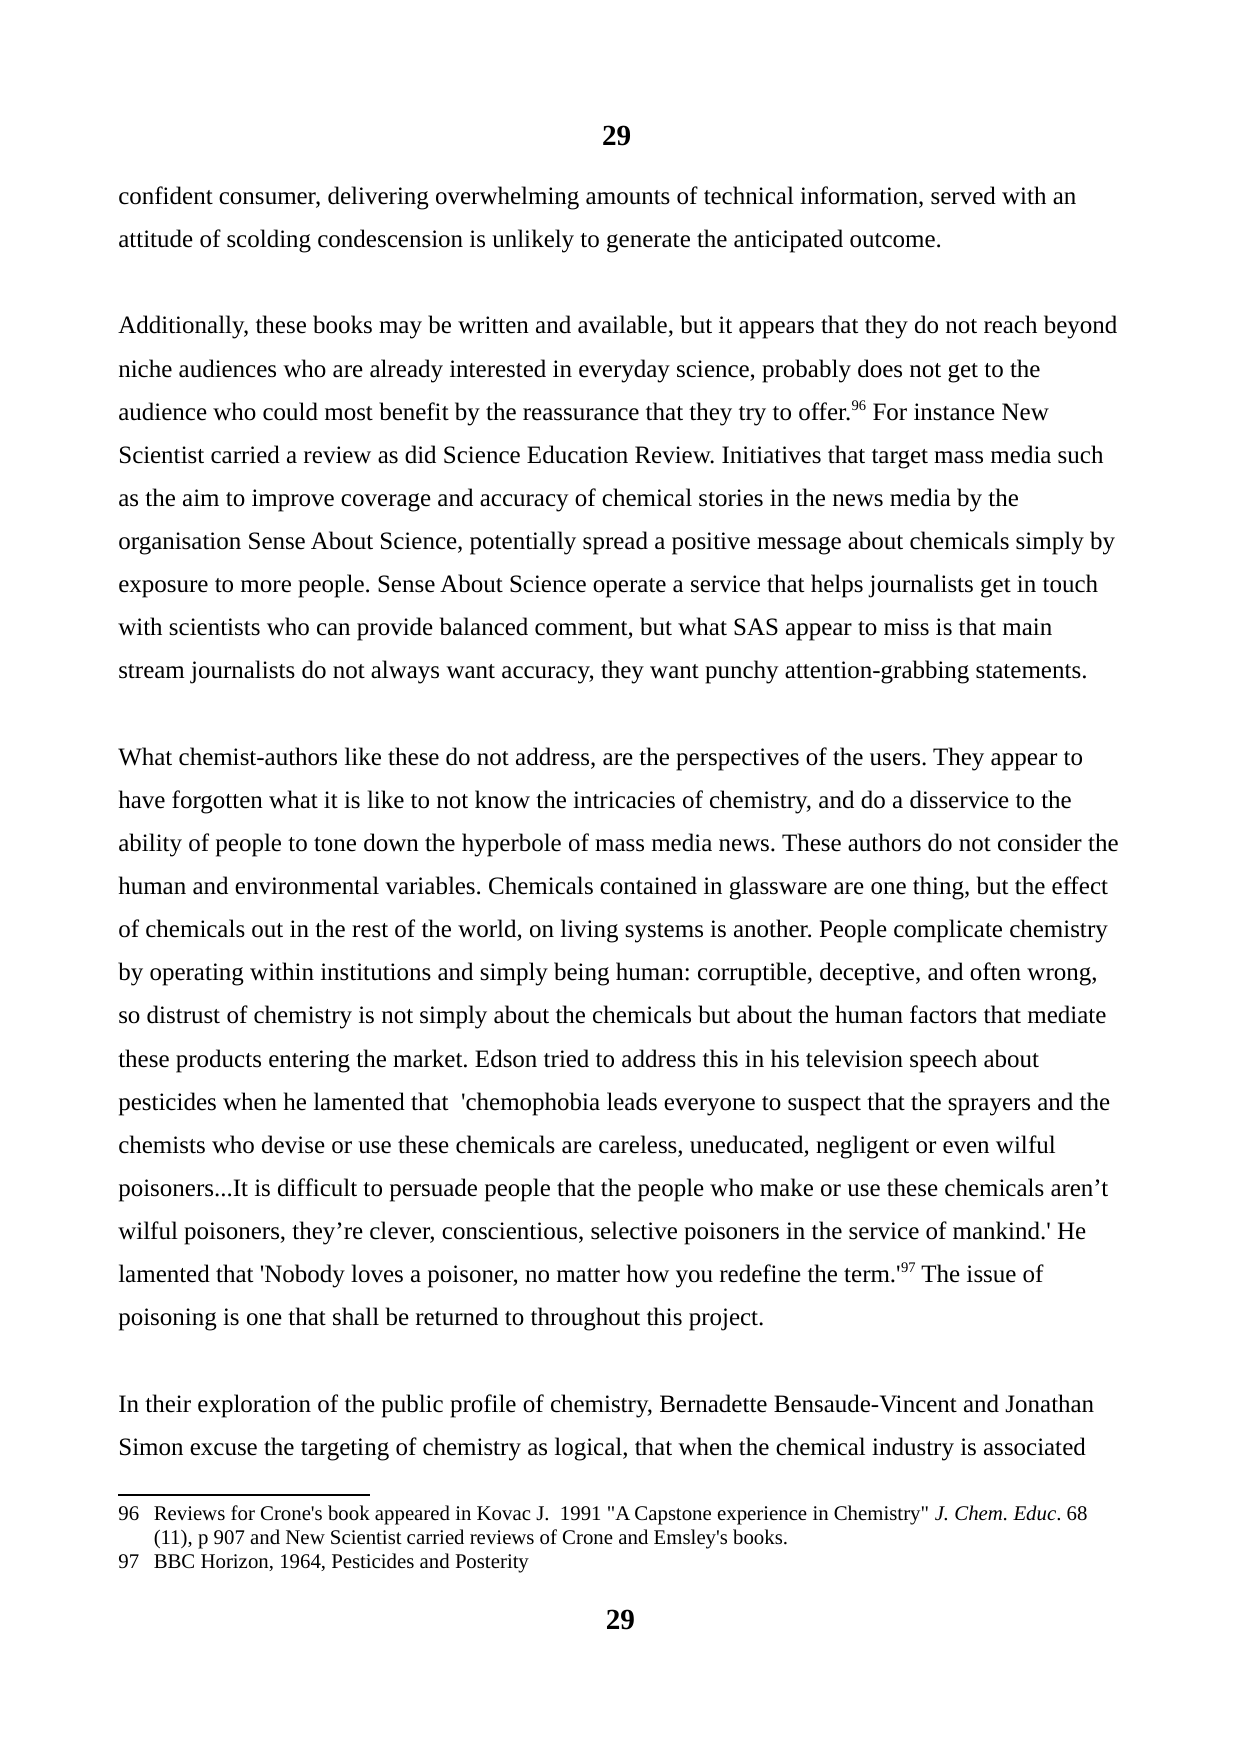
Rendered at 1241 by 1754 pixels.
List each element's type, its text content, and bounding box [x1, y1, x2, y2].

text confident consumer, delivering overwhelming amounts of technical information, served with an attitude of scolding condescension is unlikely to generate the anticipated outcome. [118, 181, 1122, 253]
text Reviews for Crone's book appeared in Kovac J. 1991 "A Capstone experience in Chemistry" J. Chem. Educ. 68 (11), p 907 and New Scientist carried reviews of Crone and Emsley's books. [118, 1501, 1122, 1549]
text What chemist-authors like these do not address, are the perspectives of the users. They appear to have forgotten what it is like to not know the intricacies of chemistry, and do a disservice to the ability of people to tone down the hyperbole of mass media news. These authors do not consider the human and environmental variables. Chemicals contained in glassware are one thing, but the effect of chemicals out in the rest of the world, on living systems is another. People complicate chemistry by operating within institutions and simply being human: corruptible, deceptive, and often wrong, so distrust of chemistry is not simply about the chemicals but about the human factors that mediate these products entering the market. Edson tried to address this in his television speech about pesticides when he lamented that 'chemophobia leads everyone to suspect that the sprayers and the chemists who devise or use these chemicals are careless, uneducated, negligent or even wilful poisoners...It is difficult to persuade people that the people who make or use these chemicals aren’t wilful poisoners, they’re clever, conscientious, selective poisoners in the service of mankind.' He lamented that 'Nobody loves a poisoner, no matter how you redefine the term.' The issue of poisoning is one that shall be returned to throughout this project. [118, 742, 1122, 1331]
text Additionally, these books may be written and available, but it appears that they do not reach beyond niche audiences who are already interested in everyday science, probably does not get to the audience who could most benefit by the reassurance that they try to offer. For instance New Scientist carried a review as did Science Education Review. Initiatives that target mass media such as the aim to improve coverage and accuracy of chemical stories in the news media by the organisation Sense About Science, potentially spread a positive message about chemicals simply by exposure to more people. Sense About Science operate a service that helps journalists get in touch with scientists who can provide balanced comment, but what SAS appear to miss is that main stream journalists do not always want accuracy, they want punchy attention-grabbing statements. [118, 311, 1122, 684]
text BBC Horizon, 1964, Pesticides and Posterity [118, 1549, 1122, 1573]
text In their exploration of the public profile of chemistry, Bernadette Bensaude-Vincent and Jonathan Simon excuse the targeting of chemistry as logical, that when the chemical industry is associated [118, 1389, 1122, 1461]
